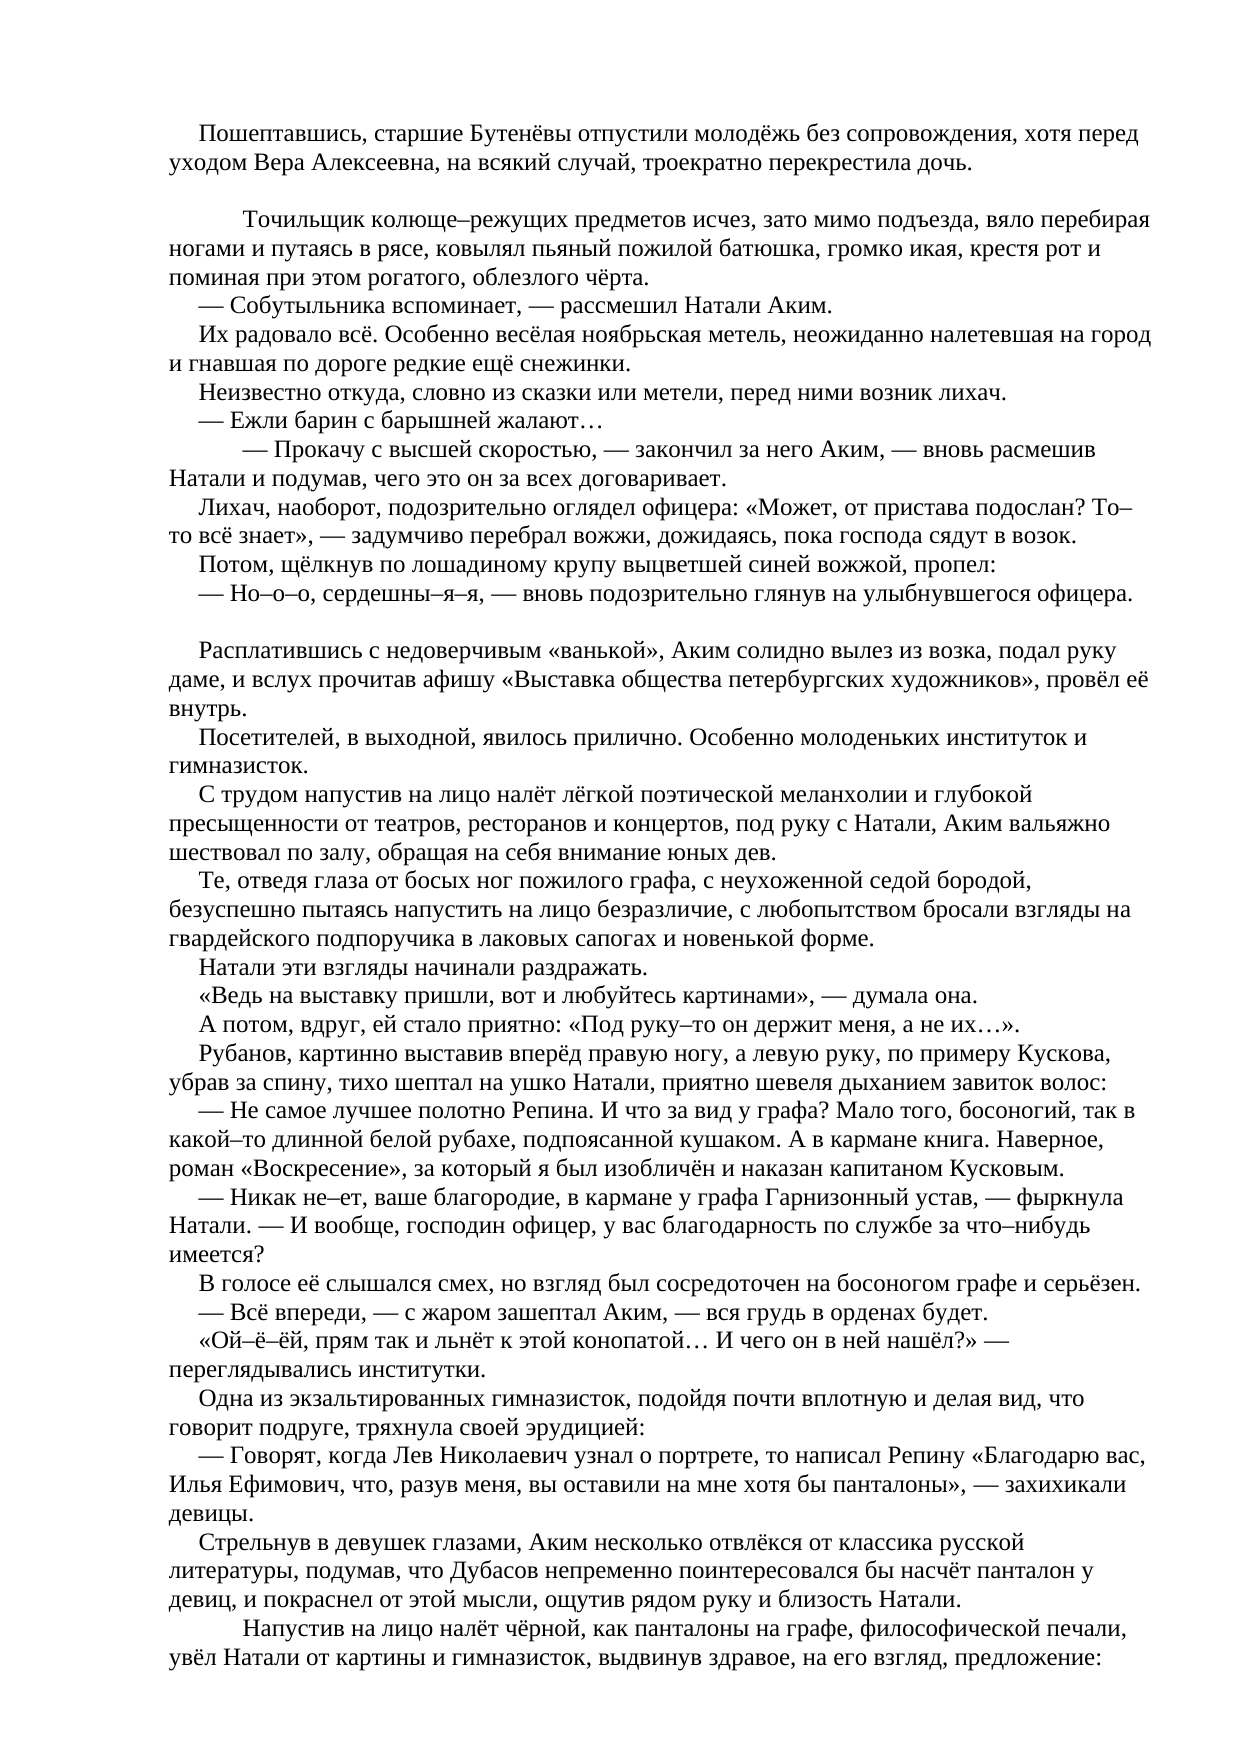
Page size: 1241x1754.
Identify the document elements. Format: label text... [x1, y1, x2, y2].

text Одна из экзальтированных гимназисток, подойдя почти вплотную и делая вид, что говорит подруге, тряхнула своей эрудицией: [169, 1383, 1152, 1441]
text — Не самое лучшее полотно Репина. И что за вид у графа? Мало того, босоногий, так в какой–то длинной белой рубахе, подпоясанной кушаком. А в кармане книга. Наверное, роман «Воскресение», за который я был изобличён и наказан капитаном Кусковым. [169, 1096, 1152, 1182]
text — Всё впереди, — с жаром зашептал Аким, — вся грудь в орденах будет. [169, 1297, 1152, 1326]
text Их радовало всё. Особенно весёлая ноябрьская метель, неожиданно налетевшая на город и гнавшая по дороге редкие ещё снежинки. [169, 319, 1152, 377]
text — Говорят, когда Лев Николаевич узнал о портрете, то написал Репину «Благодарю вас, Илья Ефимович, что, разув меня, вы оставили на мне хотя бы панталоны», — захихикали девицы. [169, 1441, 1152, 1527]
text Пошептавшись, старшие Бутенёвы отпустили молодёжь без сопровождения, хотя перед уходом Вера Алексеевна, на всякий случай, троекратно перекрестила дочь. [169, 118, 1152, 176]
text Рубанов, картинно выставив вперёд правую ногу, а левую руку, по примеру Кускова, убрав за спину, тихо шептал на ушко Натали, приятно шевеля дыханием завиток волос: [169, 1038, 1152, 1096]
text — Но–о–о, сердешны–я–я, — вновь подозрительно глянув на улыбнувшегося офицера. [169, 578, 1152, 607]
text Посетителей, в выходной, явилось прилично. Особенно молоденьких институток и гимназисток. [169, 722, 1152, 779]
text Потом, щёлкнув по лошадиному крупу выцветшей синей вожжой, пропел: [169, 549, 1152, 578]
text Стрельнув в девушек глазами, Аким несколько отвлёкся от классика русской литературы, подумав, что Дубасов непременно поинтересовался бы насчёт панталон у девиц, и покраснел от этой мысли, ощутив рядом руку и близость Натали. [169, 1527, 1152, 1613]
text Лихач, наоборот, подозрительно оглядел офицера: «Может, от пристава подослан? То–то всё знает», — задумчиво перебрал вожжи, дожидаясь, пока господа сядут в возок. [169, 492, 1152, 549]
text С трудом напустив на лицо налёт лёгкой поэтической меланхолии и глубокой пресыщенности от театров, ресторанов и концертов, под руку с Натали, Аким вальяжно шествовал по залу, обращая на себя внимание юных дев. [169, 779, 1152, 866]
text Натали эти взгляды начинали раздражать. [169, 952, 1152, 981]
text Те, отведя глаза от босых ног пожилого графа, с неухоженной седой бородой, безуспешно пытаясь напустить на лицо безразличие, с любопытством бросали взгляды на гвардейского подпоручика в лаковых сапогах и новенькой форме. [169, 866, 1152, 952]
text — Прокачу с высшей скоростью, — закончил за него Аким, — вновь расмешив Натали и подумав, чего это он за всех договаривает. [169, 434, 1152, 492]
text В голосе её слышался смех, но взгляд был сосредоточен на босоногом графе и серьёзен. [169, 1268, 1152, 1297]
text «Ой–ё–ёй, прям так и льнёт к этой конопатой… И чего он в ней нашёл?» — переглядывались институтки. [169, 1326, 1152, 1383]
text Расплатившись с недоверчивым «ванькой», Аким солидно вылез из возка, подал руку даме, и вслух прочитав афишу «Выставка общества петербургских художников», провёл её внутрь. [169, 636, 1152, 722]
text Точильщик колюще–режущих предметов исчез, зато мимо подъезда, вяло перебирая ногами и путаясь в рясе, ковылял пьяный пожилой батюшка, громко икая, крестя рот и поминая при этом рогатого, облезлого чёрта. [169, 204, 1152, 291]
text Напустив на лицо налёт чёрной, как панталоны на графе, философической печали, увёл Натали от картины и гимназисток, выдвинув здравое, на его взгляд, предложение: [169, 1613, 1152, 1671]
text А потом, вдруг, ей стало приятно: «Под руку–то он держит меня, а не их…». [169, 1009, 1152, 1038]
text — Никак не–ет, ваше благородие, в кармане у графа Гарнизонный устав, — фыркнула Натали. — И вообще, господин офицер, у вас благодарность по службе за что–нибудь имеется? [169, 1182, 1152, 1268]
text Неизвестно откуда, словно из сказки или метели, перед ними возник лихач. [169, 377, 1152, 406]
text — Ежли барин с барышней жалают… [169, 406, 1152, 434]
text — Собутыльника вспоминает, — рассмешил Натали Аким. [169, 291, 1152, 319]
text «Ведь на выставку пришли, вот и любуйтесь картинами», — думала она. [169, 981, 1152, 1009]
